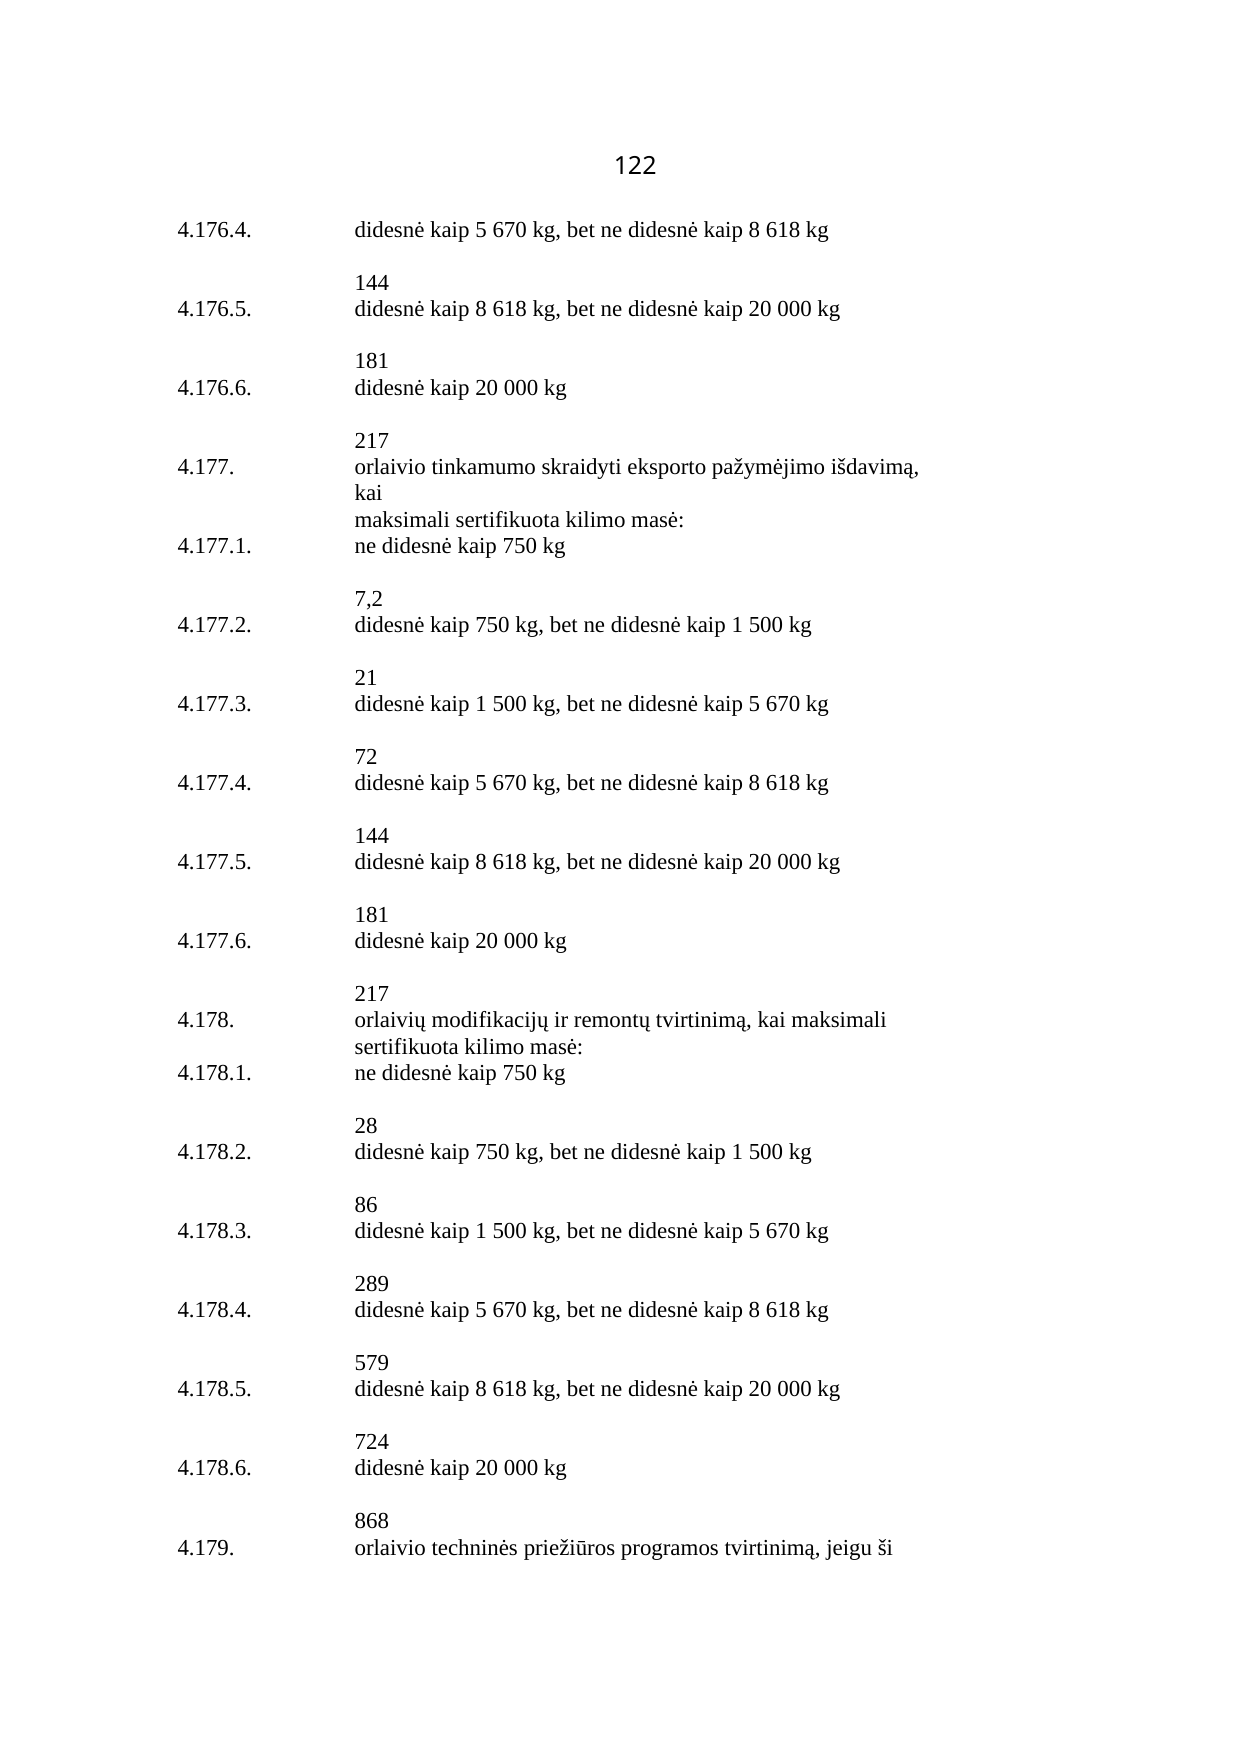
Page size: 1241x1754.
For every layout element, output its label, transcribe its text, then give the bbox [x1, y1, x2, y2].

text maksimali sertifikuota kilimo masė: [354, 506, 945, 532]
text 4.178.3. didesnė kaip 1 500 kg, bet ne didesnė kaip 5 670 kg 289 [177, 1217, 945, 1296]
text 4.178.4. didesnė kaip 5 670 kg, bet ne didesnė kaip 8 618 kg 579 [177, 1296, 945, 1375]
text 4.178.6. didesnė kaip 20 000 kg 868 [177, 1454, 945, 1533]
text 4.177.3. didesnė kaip 1 500 kg, bet ne didesnė kaip 5 670 kg 72 [177, 690, 945, 769]
text 4.178.5. didesnė kaip 8 618 kg, bet ne didesnė kaip 20 000 kg 724 [177, 1375, 945, 1454]
text 4.178.2. didesnė kaip 750 kg, bet ne didesnė kaip 1 500 kg 86 [177, 1138, 945, 1217]
text 4.176.5. didesnė kaip 8 618 kg, bet ne didesnė kaip 20 000 kg 181 [177, 295, 945, 374]
text 4.177. orlaivio tinkamumo skraidyti eksporto pažymėjimo išdavimą, kai [177, 453, 945, 506]
text 4.177.2. didesnė kaip 750 kg, bet ne didesnė kaip 1 500 kg 21 [177, 611, 945, 690]
text 4.178.1. ne didesnė kaip 750 kg 28 [177, 1059, 945, 1138]
text 4.177.4. didesnė kaip 5 670 kg, bet ne didesnė kaip 8 618 kg 144 [177, 769, 945, 848]
text 4.179. orlaivio techninės priežiūros programos tvirtinimą, jeigu ši [177, 1533, 945, 1560]
text sertifikuota kilimo masė: [354, 1033, 945, 1059]
text 4.177.6. didesnė kaip 20 000 kg 217 [177, 927, 945, 1006]
text 4.177.1. ne didesnė kaip 750 kg 7,2 [177, 532, 945, 611]
text 4.177.5. didesnė kaip 8 618 kg, bet ne didesnė kaip 20 000 kg 181 [177, 848, 945, 927]
text 4.178. orlaivių modifikacijų ir remontų tvirtinimą, kai maksimali [177, 1006, 945, 1033]
text 4.176.4. didesnė kaip 5 670 kg, bet ne didesnė kaip 8 618 kg 144 [177, 216, 945, 295]
text 4.176.6. didesnė kaip 20 000 kg 217 [177, 374, 945, 453]
